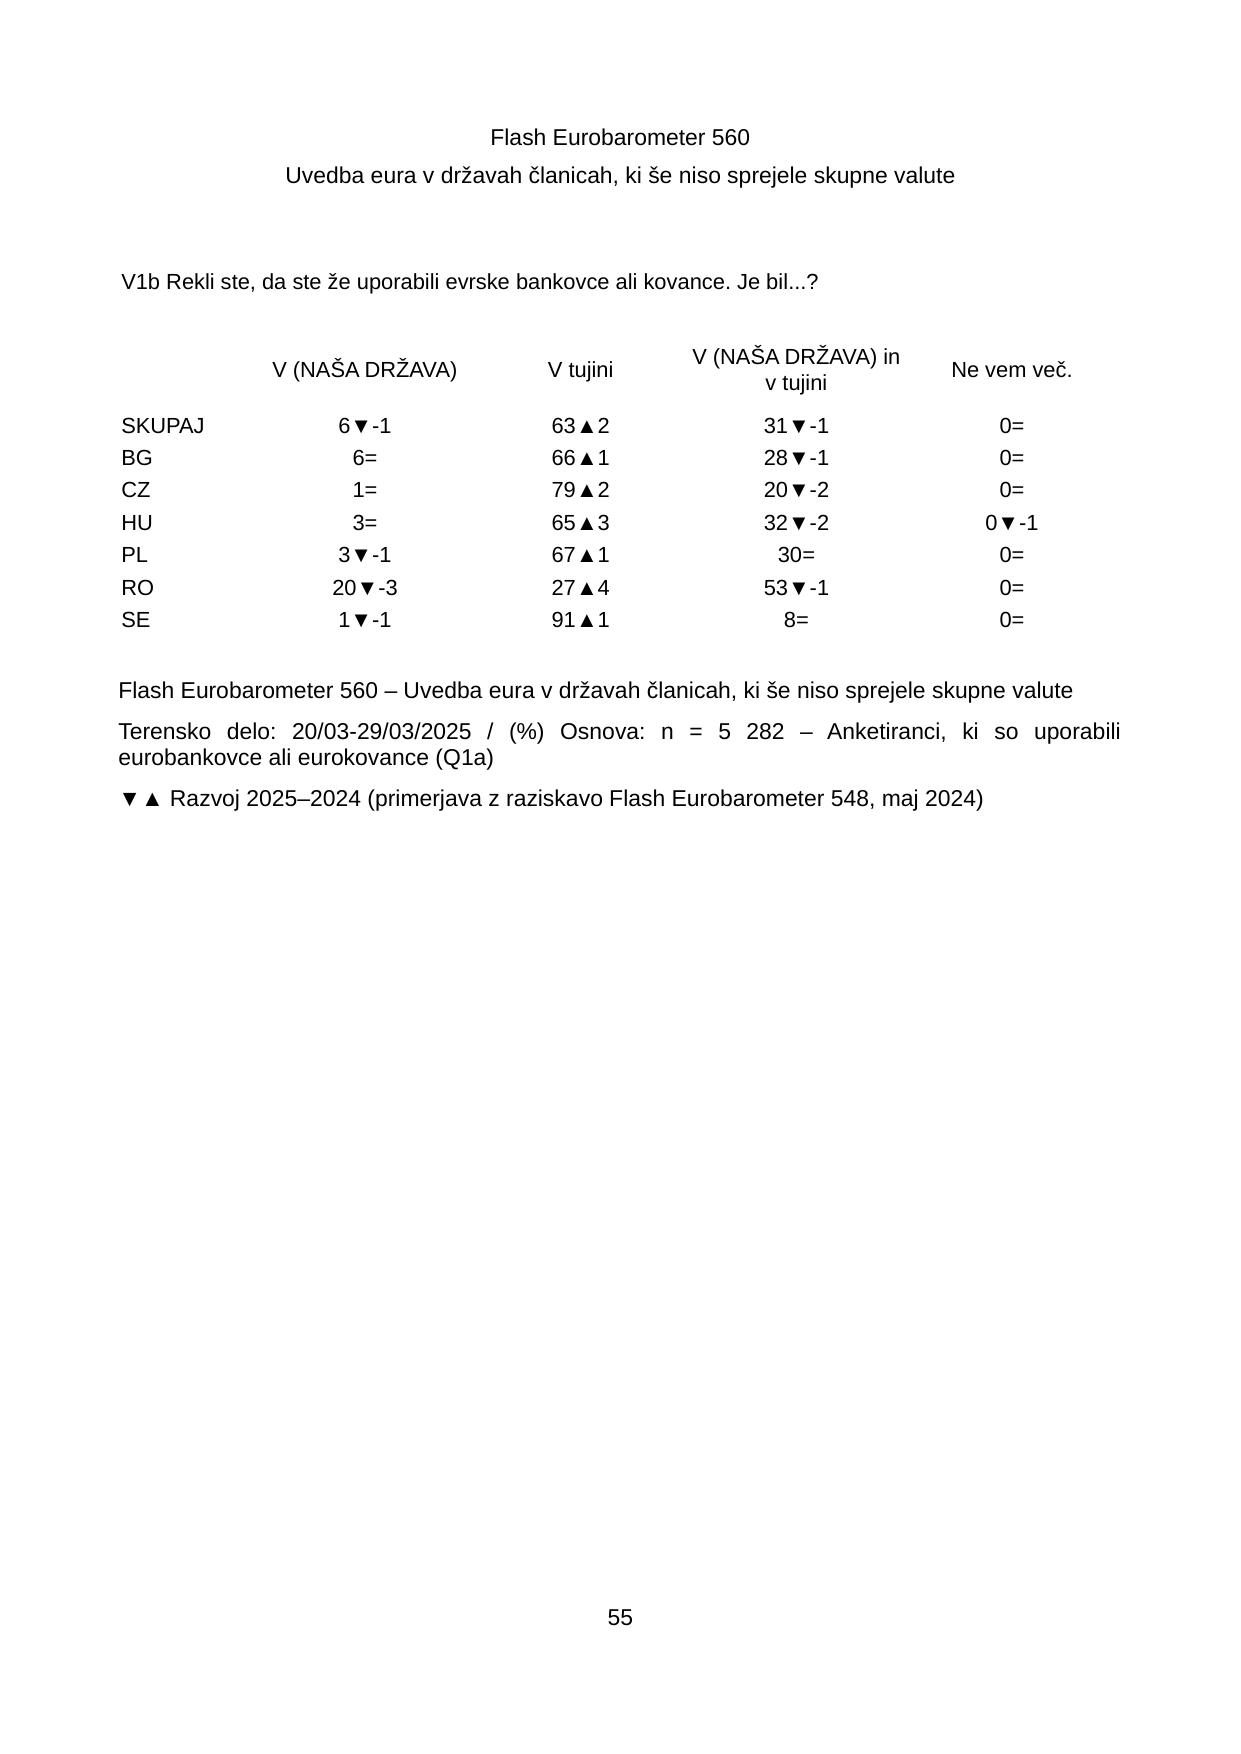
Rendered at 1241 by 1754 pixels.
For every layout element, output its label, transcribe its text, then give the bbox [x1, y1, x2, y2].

table_cell 28▼-1 [688, 441, 904, 474]
table_cell 0= [904, 474, 1120, 506]
table_cell 6▼-1 [257, 409, 472, 441]
table_cell 0= [904, 539, 1120, 571]
table_cell HU [118, 506, 257, 539]
table_cell 3= [257, 506, 472, 539]
table_cell SE [118, 604, 257, 636]
table_cell 20▼-3 [257, 571, 472, 603]
table_cell 20▼-2 [688, 474, 904, 506]
table_cell [473, 298, 688, 330]
table_cell 3▼-1 [257, 539, 472, 571]
table_cell 67▲1 [473, 539, 688, 571]
table_cell 1▼-1 [257, 604, 472, 636]
table_cell SKUPAJ [118, 409, 257, 441]
table_cell 6= [257, 441, 472, 474]
table_cell 32▼-2 [688, 506, 904, 539]
table_cell 91▲1 [473, 604, 688, 636]
table_cell 65▲3 [473, 506, 688, 539]
table_cell 63▲2 [473, 409, 688, 441]
table_cell 1= [257, 474, 472, 506]
table_cell 30= [688, 539, 904, 571]
table_cell V (NAŠA DRŽAVA) [257, 330, 472, 409]
table_cell 31▼-1 [688, 409, 904, 441]
text Terensko delo: 20/03-29/03/2025 / (%) Osnova: n = 5 282 – Anketiranci, ki so uporabili eurobankovce ali eurokovance (Q1a) [118, 718, 1122, 770]
table_cell BG [118, 441, 257, 474]
table_cell 8= [688, 604, 904, 636]
table_cell 0= [904, 409, 1120, 441]
table_cell V tujini [473, 330, 688, 409]
table_header V1b Rekli ste, da ste že uporabili evrske bankovce ali kovance. Je bil...? [118, 265, 1120, 297]
table_cell [118, 330, 257, 409]
table_cell 27▲4 [473, 571, 688, 603]
text ▼▲ Razvoj 2025–2024 (primerjava z raziskavo Flash Eurobarometer 548, maj 2024) [118, 785, 1122, 811]
table_cell 0= [904, 604, 1120, 636]
table_cell [688, 298, 904, 330]
table_cell RO [118, 571, 257, 603]
table_cell 66▲1 [473, 441, 688, 474]
table_cell [257, 298, 472, 330]
table_cell [904, 298, 1120, 330]
table_cell 0▼-1 [904, 506, 1120, 539]
text Flash Eurobarometer 560 – Uvedba eura v državah članicah, ki še niso sprejele skupne valute [118, 677, 1122, 703]
table_cell 53▼-1 [688, 571, 904, 603]
table_cell PL [118, 539, 257, 571]
table_cell Ne vem več. [904, 330, 1120, 409]
table_cell CZ [118, 474, 257, 506]
table_cell [118, 298, 257, 330]
table_cell 0= [904, 571, 1120, 603]
table_cell 0= [904, 441, 1120, 474]
table_cell V (NAŠA DRŽAVA) in v tujini [688, 330, 904, 409]
table_cell 79▲2 [473, 474, 688, 506]
